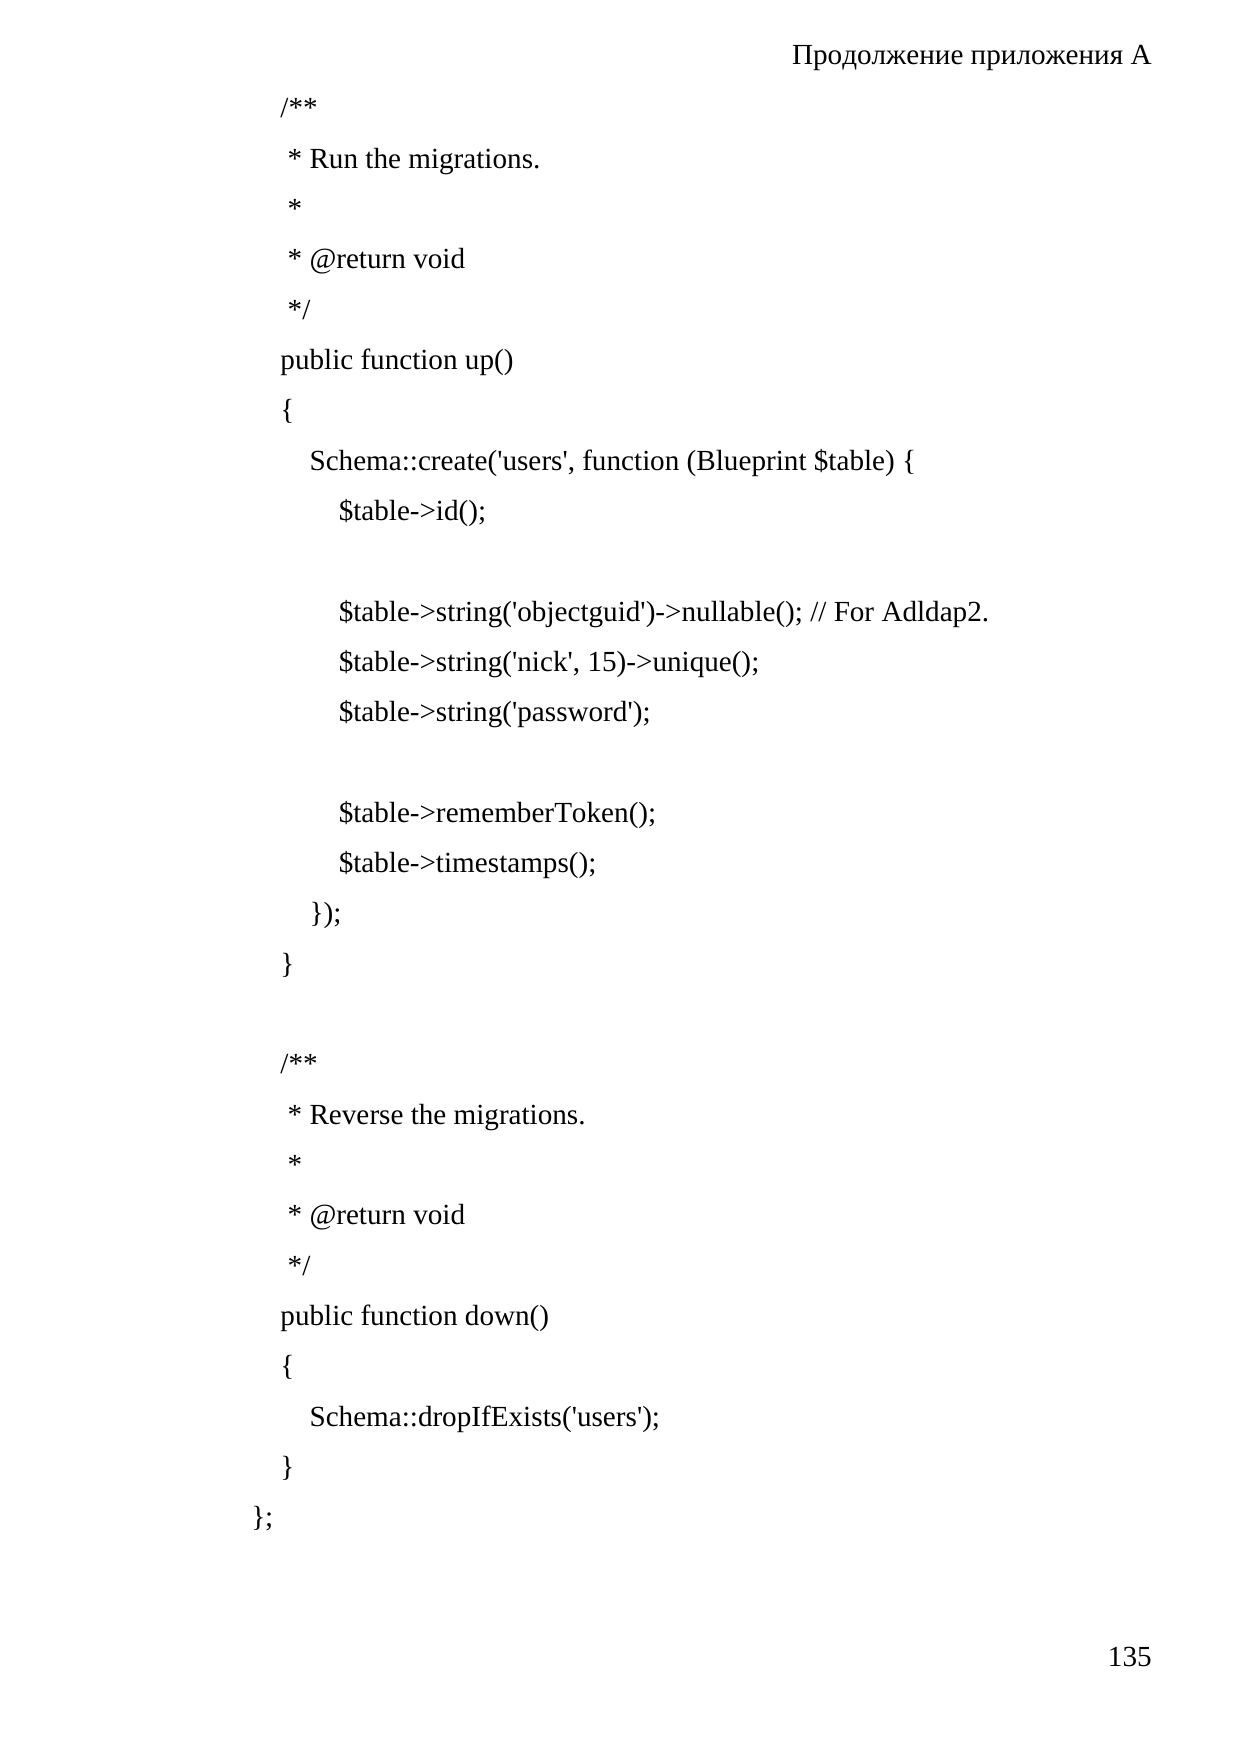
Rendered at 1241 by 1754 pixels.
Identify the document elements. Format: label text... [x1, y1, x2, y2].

text public function down() [177, 1298, 1152, 1332]
text } [177, 946, 1152, 979]
text * @return void [177, 242, 1152, 275]
text $table->string('password'); [177, 694, 1152, 728]
text /** [177, 91, 1152, 124]
text Schema::dropIfExists('users'); [177, 1399, 1152, 1432]
text public function up() [177, 342, 1152, 376]
text */ [177, 292, 1152, 325]
text }); [177, 896, 1152, 929]
text * Reverse the migrations. [177, 1097, 1152, 1130]
text { [177, 392, 1152, 426]
text * Run the migrations. [177, 141, 1152, 174]
text Schema::create('users', function (Blueprint $table) { [177, 443, 1152, 476]
text } [177, 1449, 1152, 1483]
text }; [177, 1499, 1152, 1533]
text $table->rememberToken(); [177, 795, 1152, 828]
text */ [177, 1248, 1152, 1281]
text { [177, 1348, 1152, 1382]
text /** [177, 1047, 1152, 1080]
text $table->string('nick', 15)->unique(); [177, 644, 1152, 678]
text $table->string('objectguid')->nullable(); // For Adldap2. [177, 594, 1152, 627]
text * [177, 1147, 1152, 1181]
text $table->timestamps(); [177, 845, 1152, 879]
text $table->id(); [177, 493, 1152, 527]
text * [177, 191, 1152, 225]
text * @return void [177, 1197, 1152, 1231]
